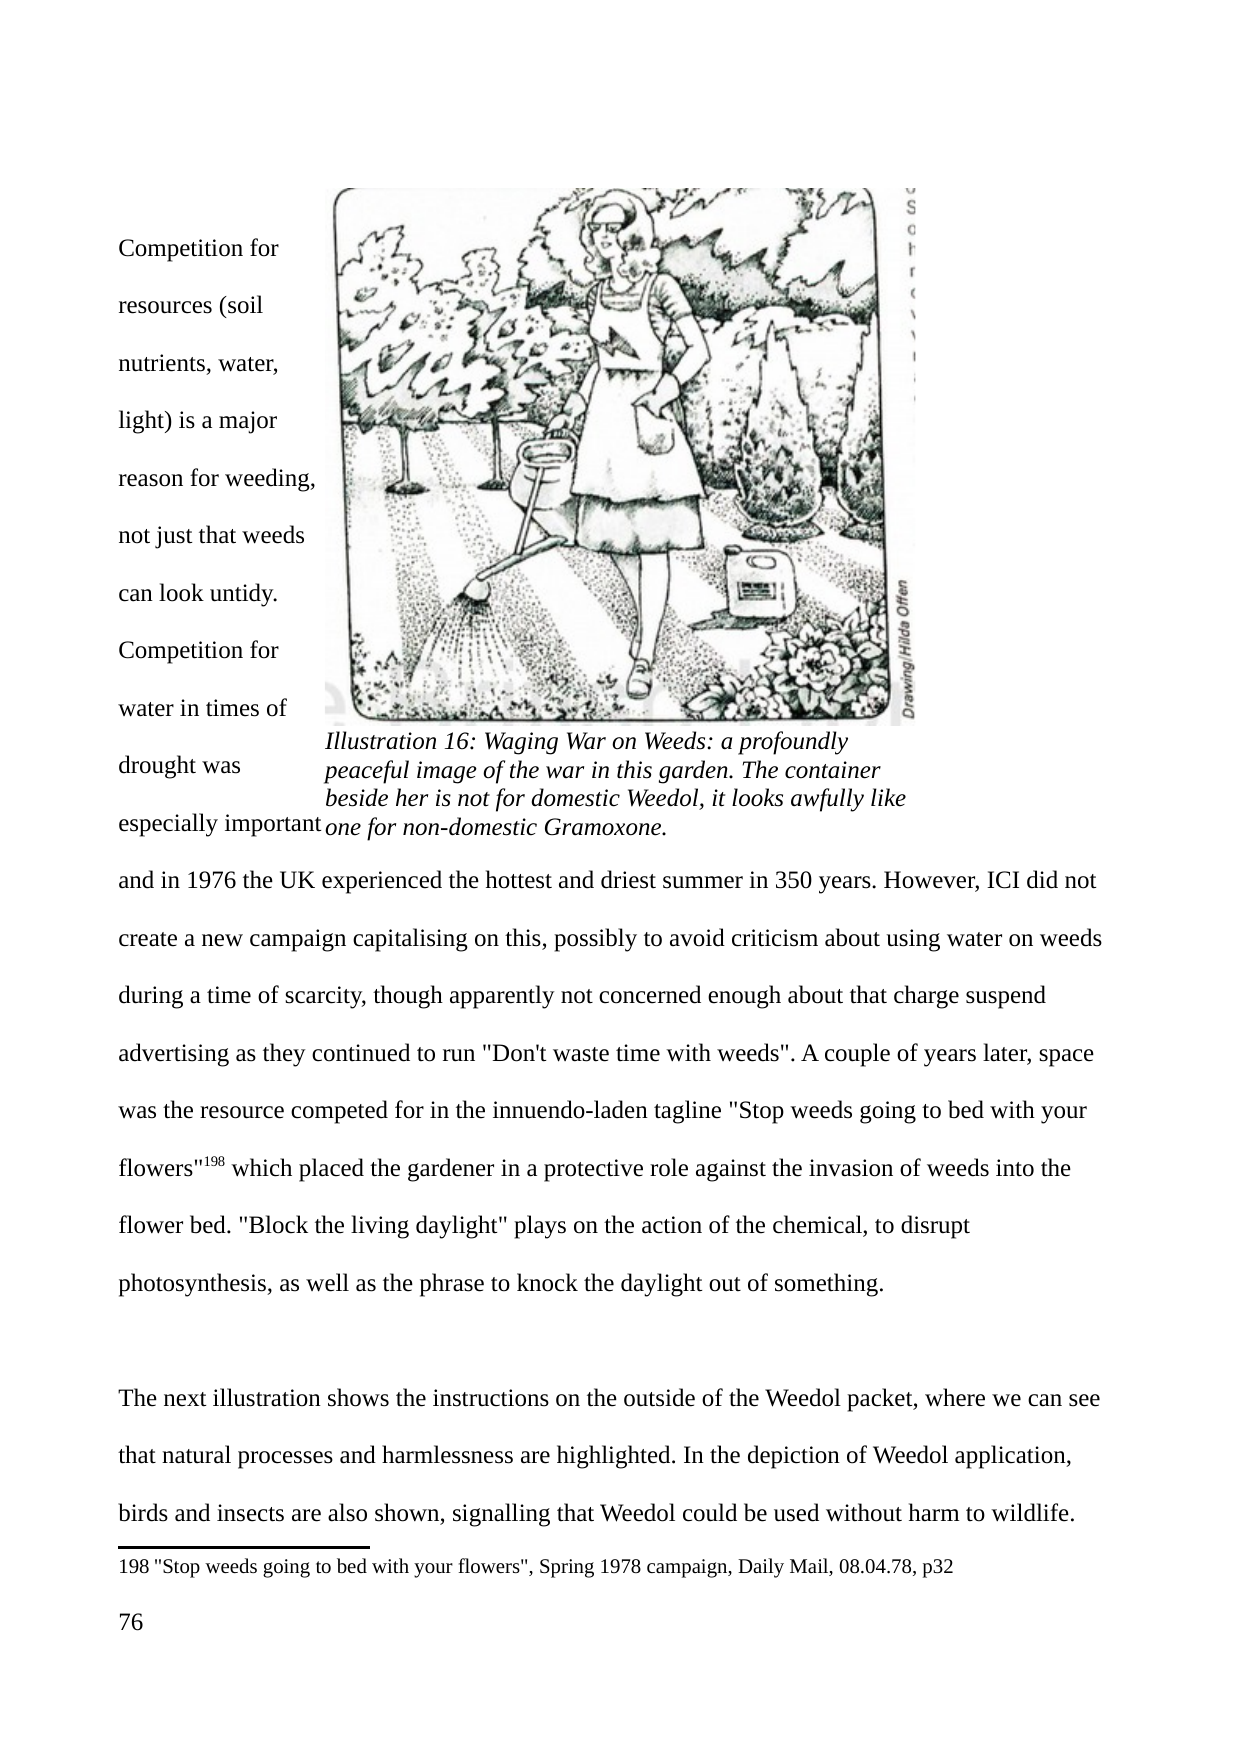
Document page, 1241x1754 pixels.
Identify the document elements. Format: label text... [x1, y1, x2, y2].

picture [324, 188, 916, 726]
text Illustration 16: Waging War on Weeds: a profoundly peaceful image of the war in this garden. The container beside her is not for domestic Weedol, it looks awfully like one for non-domestic Gramoxone. [325, 726, 915, 841]
text The next illustration shows the instructions on the outside of the Weedol packet, where we can see that natural processes and harmlessness are highlighted. In the depiction of Weedol application, birds and insects are also shown, signalling that Weedol could be used without harm to wildlife. [118, 1383, 1122, 1527]
text "Stop weeds going to bed with your flowers", Spring 1978 campaign, Daily Mail, 08.04.78, p32 [118, 1553, 1122, 1578]
text Competition for resources (soil nutrients, water, light) is a major reason for weeding, not just that weeds can look untidy. Competition for water in times of drought was especially important and in 1976 the UK experienced the hottest and driest summer in 350 years. However, ICI did not create a new campaign capitalising on this, possibly to avoid criticism about using water on weeds during a time of scarcity, though apparently not concerned enough about that charge suspend advertising as they continued to run "Don't waste time with weeds". A couple of years later, space was the resource competed for in the innuendo-laden tagline "Stop weeds going to bed with your flowers" which placed the gardener in a protective role against the invasion of weeds into the flower bed. "Block the living daylight" plays on the action of the chemical, to disrupt photosynthesis, as well as the phrase to knock the daylight out of something. [118, 726, 1122, 1297]
